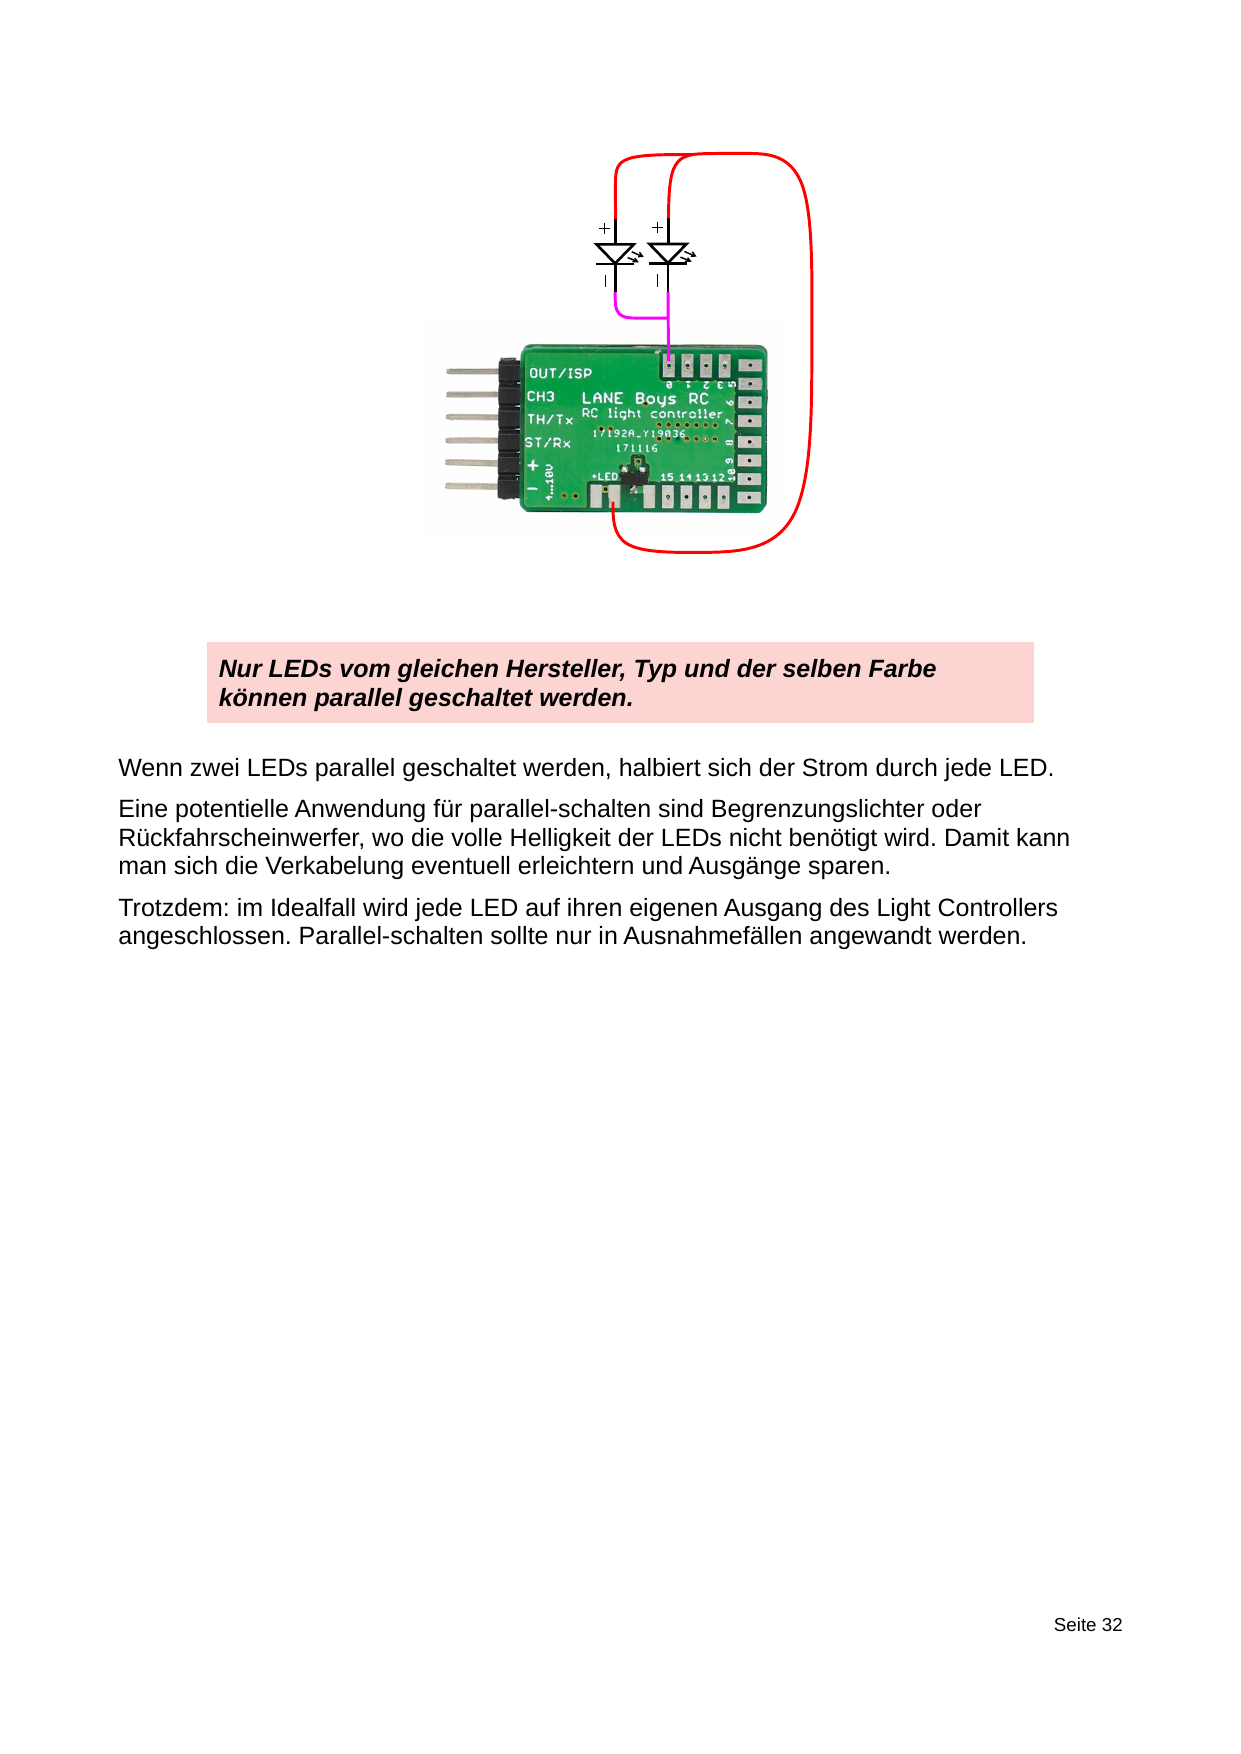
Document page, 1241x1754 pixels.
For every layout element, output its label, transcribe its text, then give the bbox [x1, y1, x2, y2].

text Nur LEDs vom gleichen Hersteller, Typ und der selben Farbe können parallel geschaltet werden. [207, 642, 1034, 723]
text Trotzdem: im Idealfall wird jede LED auf ihren eigenen Ausgang des Light Controllers angeschlossen. Parallel-schalten sollte nur in Ausnahmefällen angewandt werden. [118, 893, 1122, 950]
text Wenn zwei LEDs parallel geschaltet werden, halbiert sich der Strom durch jede LED. [118, 753, 1122, 781]
text Eine potentielle Anwendung für parallel-schalten sind Begrenzungslichter oder Rückfahrscheinwerfer, wo die volle Helligkeit der LEDs nicht benötigt wird. Damit kann man sich die Verkabelung eventuell erleichtern und Ausgänge sparen. [118, 794, 1122, 880]
